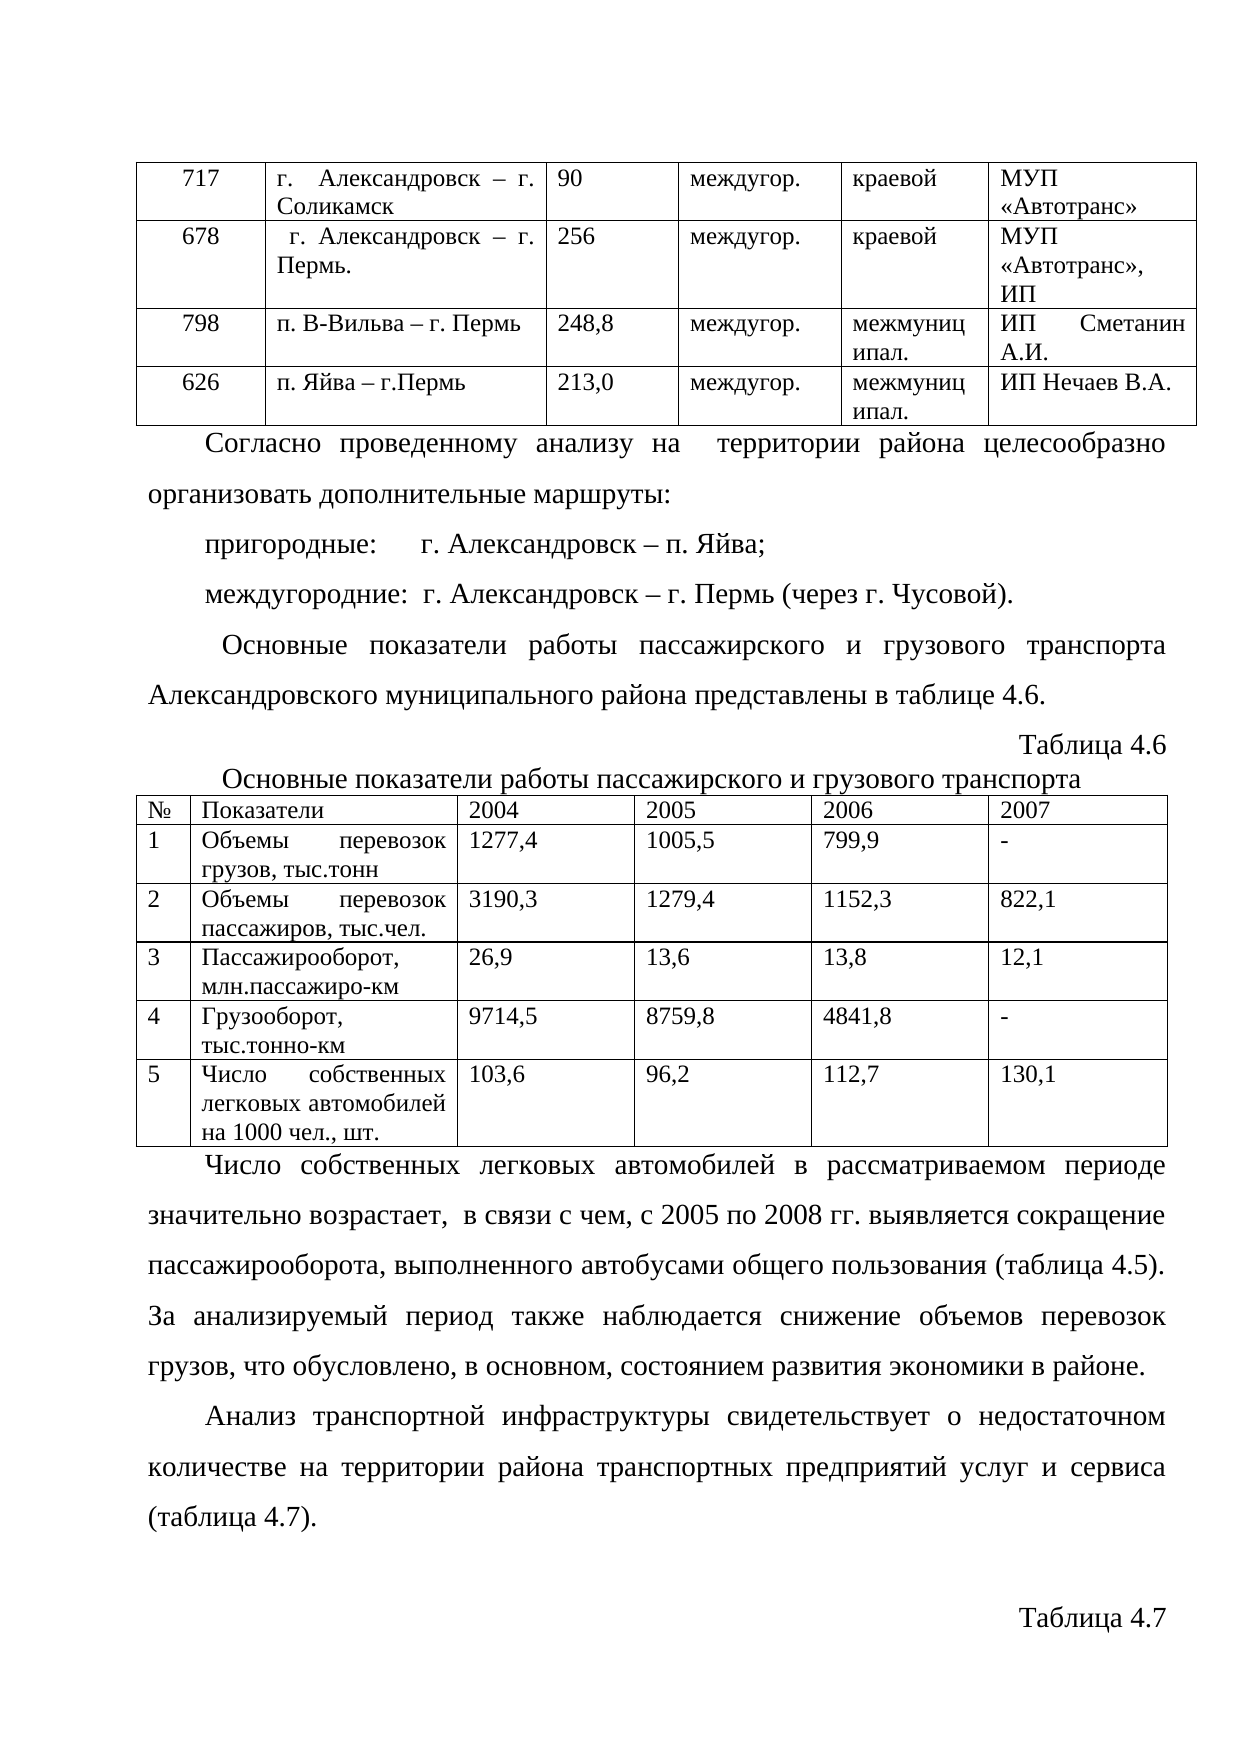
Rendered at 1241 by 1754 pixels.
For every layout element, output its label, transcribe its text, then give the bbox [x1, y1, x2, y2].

table_cell междугор. [679, 163, 841, 220]
table_cell ИП Нечаев В.А. [989, 367, 1196, 424]
table_cell Число собственных легковых автомобилей на 1000 чел., шт. [191, 1060, 457, 1146]
table_cell 26,9 [458, 943, 634, 1000]
table_cell межмуниципал. [842, 367, 988, 424]
table_cell - [989, 1001, 1167, 1058]
table_cell 130,1 [989, 1060, 1167, 1146]
table_cell 13,8 [812, 943, 988, 1000]
text Основные показатели работы пассажирского и грузового транспорта Александровского муниципального района представлены в таблице 4.6. [148, 627, 1166, 711]
table_cell Пассажирооборот, млн.пассажиро-км [191, 943, 457, 1000]
table_cell 1152,3 [812, 884, 988, 941]
table_cell 4841,8 [812, 1001, 988, 1058]
table_cell 112,7 [812, 1060, 988, 1146]
table_cell межмуниципал. [842, 309, 988, 366]
table_cell 96,2 [635, 1060, 811, 1146]
text Основные показатели работы пассажирского и грузового транспорта [148, 761, 1166, 794]
table_cell 1005,5 [635, 825, 811, 883]
text Таблица 4.7 [148, 1600, 1166, 1633]
table_header 2004 [458, 796, 634, 824]
table_cell г. Александровск – г. Пермь. [266, 221, 546, 307]
table_cell МУП «Автотранс», ИП [989, 221, 1196, 307]
table_cell краевой [842, 221, 988, 307]
table_cell 256 [547, 221, 678, 307]
table_cell 799,9 [812, 825, 988, 883]
table_cell МУП «Автотранс» [989, 163, 1196, 220]
text Число собственных легковых автомобилей в рассматриваемом периоде значительно возрастает, в связи с чем, с 2005 по 2008 гг. выявляется сокращение пассажирооборота, выполненного автобусами общего пользования (таблица 4.5). За анализируемый период также наблюдается снижение объемов перевозок грузов, что обусловлено, в основном, состоянием развития экономики в районе. [148, 1147, 1166, 1382]
table_cell 248,8 [547, 309, 678, 366]
table_cell 5 [137, 1060, 190, 1146]
text междугородние: г. Александровск – г. Пермь (через г. Чусовой). [148, 577, 1166, 610]
table_cell 626 [137, 367, 265, 424]
table_cell 678 [137, 221, 265, 307]
table_cell 90 [547, 163, 678, 220]
table_cell междугор. [679, 221, 841, 307]
table_cell г. Александровск – г. Соликамск [266, 163, 546, 220]
table_cell 103,6 [458, 1060, 634, 1146]
table_cell 1277,4 [458, 825, 634, 883]
table_cell 8759,8 [635, 1001, 811, 1058]
text Таблица 4.6 [148, 727, 1166, 761]
table_cell 9714,5 [458, 1001, 634, 1058]
table_cell Грузооборот, тыс.тонно-км [191, 1001, 457, 1058]
table_header Показатели [191, 796, 457, 824]
table_header № [137, 796, 190, 824]
table_cell 1 [137, 825, 190, 883]
text Согласно проведенному анализу на территории района целесообразно организовать дополнительные маршруты: [148, 426, 1166, 509]
table_header 2005 [635, 796, 811, 824]
table_header 2006 [812, 796, 988, 824]
table_cell 822,1 [989, 884, 1167, 941]
table_cell ИП Сметанин А.И. [989, 309, 1196, 366]
table_cell междугор. [679, 367, 841, 424]
text Анализ транспортной инфраструктуры свидетельствует о недостаточном количестве на территории района транспортных предприятий услуг и сервиса (таблица 4.7). [148, 1398, 1166, 1533]
table_cell 717 [137, 163, 265, 220]
table_cell 213,0 [547, 367, 678, 424]
table_cell 12,1 [989, 943, 1167, 1000]
table_cell 3190,3 [458, 884, 634, 941]
table_cell Объемы перевозок пассажиров, тыс.чел. [191, 884, 457, 941]
table_cell 4 [137, 1001, 190, 1058]
table_cell Объемы перевозок грузов, тыс.тонн [191, 825, 457, 883]
table_cell междугор. [679, 309, 841, 366]
table_cell 13,6 [635, 943, 811, 1000]
table_cell - [989, 825, 1167, 883]
table_cell п. В-Вильва – г. Пермь [266, 309, 546, 366]
table_cell 1279,4 [635, 884, 811, 941]
table_cell п. Яйва – г.Пермь [266, 367, 546, 424]
table_cell краевой [842, 163, 988, 220]
table_header 2007 [989, 796, 1167, 824]
text пригородные: г. Александровск – п. Яйва; [148, 526, 1166, 560]
table_cell 3 [137, 943, 190, 1000]
table_cell 2 [137, 884, 190, 941]
table_cell 798 [137, 309, 265, 366]
